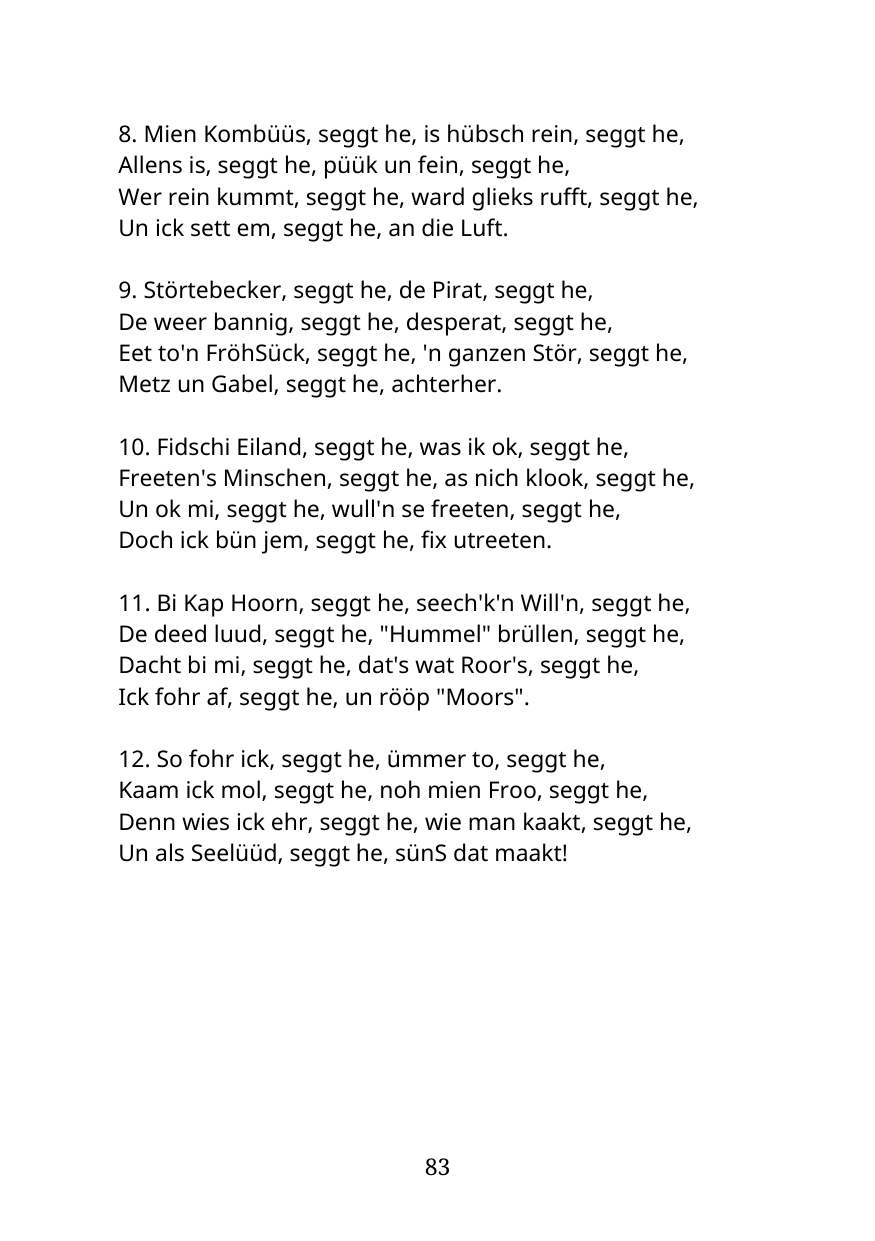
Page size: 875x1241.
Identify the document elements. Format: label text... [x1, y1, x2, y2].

text 11. Bi Kap Hoorn, seggt he, seech'k'n Will'n, seggt he, De deed luud, seggt he, "Hummel" brüllen, seggt he, Dacht bi mi, seggt he, dat's wat Roor's, seggt he, Ick fohr af, seggt he, un rööp "Moors". [118, 587, 756, 712]
text 10. Fidschi Eiland, seggt he, was ik ok, seggt he, Freeten's Minschen, seggt he, as nich klook, seggt he, Un ok mi, seggt he, wull'n se freeten, seggt he, Doch ick bün jem, seggt he, fix utreeten. [118, 431, 756, 556]
text 12. So fohr ick, seggt he, ümmer to, seggt he, Kaam ick mol, seggt he, noh mien Froo, seggt he, Denn wies ick ehr, seggt he, wie man kaakt, seggt he, Un als Seelüüd, seggt he, sünS dat maakt! [118, 743, 756, 868]
text 8. Mien Kombüüs, seggt he, is hübsch rein, seggt he, Allens is, seggt he, püük un fein, seggt he, Wer rein kummt, seggt he, ward glieks rufft, seggt he, Un ick sett em, seggt he, an die Luft. [118, 118, 756, 243]
text 9. Störtebecker, seggt he, de Pirat, seggt he, De weer bannig, seggt he, desperat, seggt he, Eet to'n FröhSück, seggt he, 'n ganzen Stör, seggt he, Metz un Gabel, seggt he, achterher. [118, 274, 756, 399]
